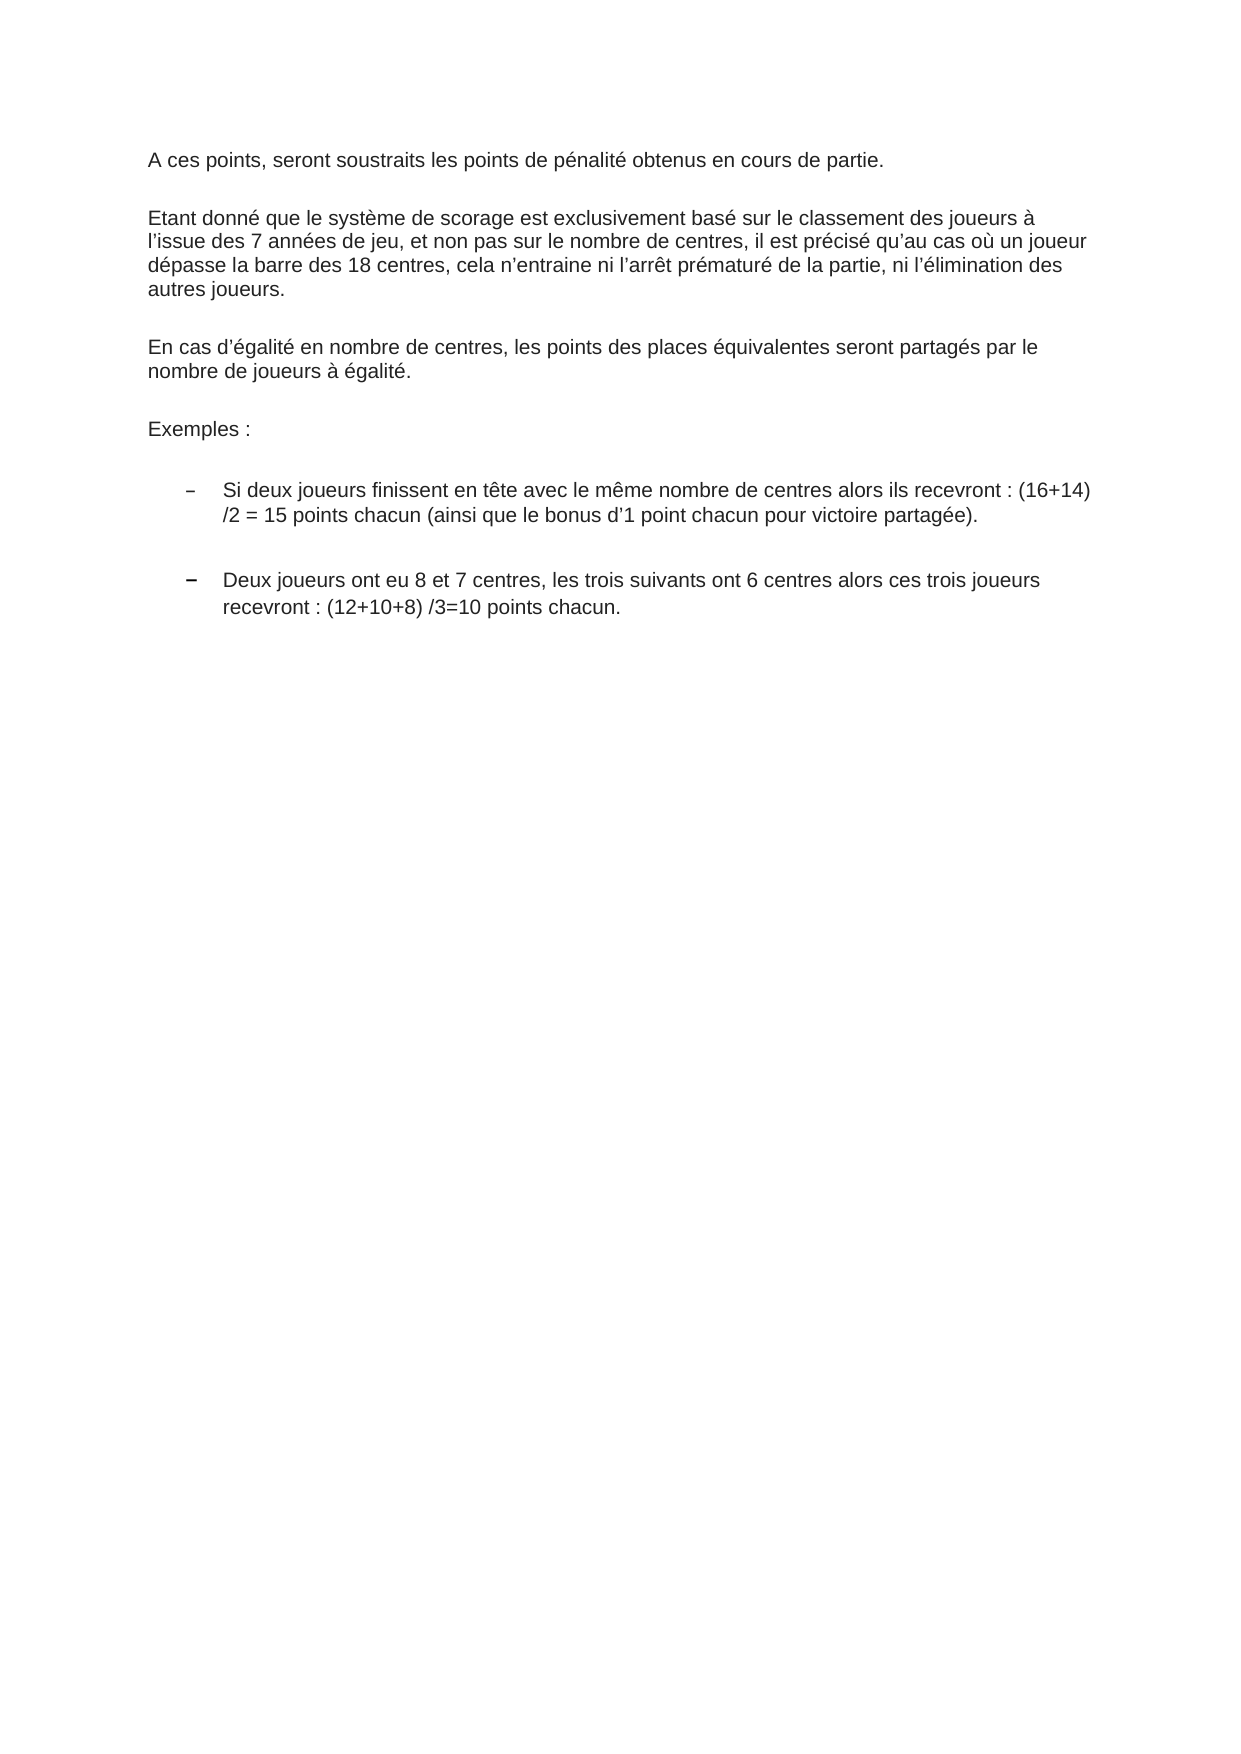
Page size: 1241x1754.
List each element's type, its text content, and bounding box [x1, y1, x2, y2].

text A ces points, seront soustraits les points de pénalité obtenus en cours de partie. [148, 148, 1093, 172]
text Exemples : [148, 417, 1093, 441]
text Etant donné que le système de scorage est exclusivement basé sur le classement des joueurs à l’issue des 7 années de jeu, et non pas sur le nombre de centres, il est précisé qu’au cas où un joueur dépasse la barre des 18 centres, cela n’entraine ni l’arrêt prématuré de la partie, ni l’élimination des autres joueurs. [148, 205, 1093, 301]
list Si deux joueurs finissent en tête avec le même nombre de centres alors ils recevront : (16+14) /2 = 15 points chacun (ainsi que le bonus d’1 point chacun pour victoire partagée). [185, 475, 1093, 527]
list Deux joueurs ont eu 8 et 7 centres, les trois suivants ont 6 centres alors ces trois joueurs recevront : (12+10+8) /3=10 points chacun. [185, 561, 1093, 619]
text En cas d’égalité en nombre de centres, les points des places équivalentes seront partagés par le nombre de joueurs à égalité. [148, 335, 1093, 383]
